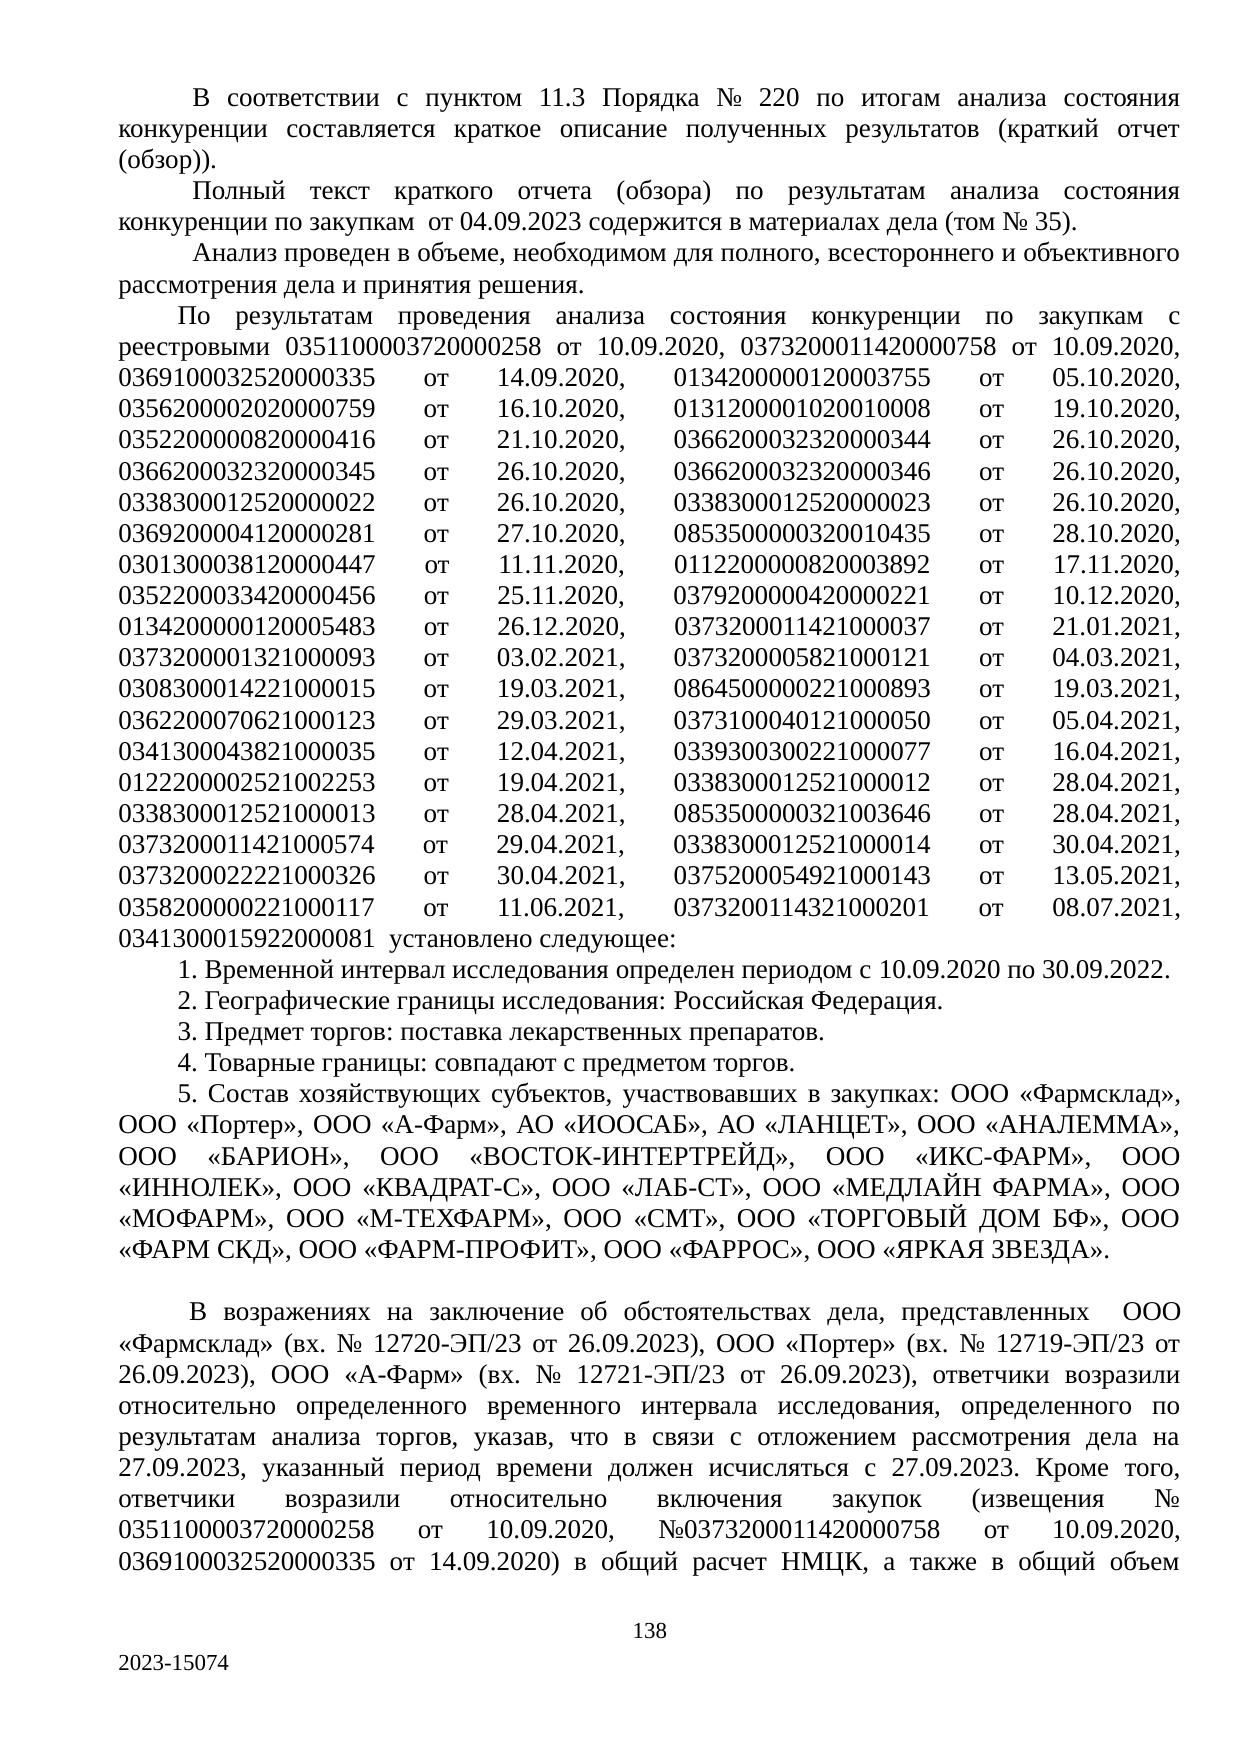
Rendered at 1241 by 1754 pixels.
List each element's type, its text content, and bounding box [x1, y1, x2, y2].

text 1. Временной интервал исследования определен периодом с 10.09.2020 по 30.09.2022. [118, 953, 1181, 984]
text В соответствии с пунктом 11.3 Порядка № 220 по итогам анализа состояния конкуренции составляется краткое описание полученных результатов (краткий отчет (обзор)). [118, 81, 1181, 174]
text 4. Товарные границы: совпадают с предметом торгов. [118, 1046, 1181, 1077]
text Полный текст краткого отчета (обзора) по результатам анализа состояния конкуренции по закупкам от 04.09.2023 содержится в материалах дела (том № 35). [118, 174, 1181, 237]
text 3. Предмет торгов: поставка лекарственных препаратов. [118, 1015, 1181, 1046]
text 5. Состав хозяйствующих субъектов, участвовавших в закупках: ООО «Фармсклад», ООО «Портер», ООО «А-Фарм», АО «ИООСАБ», АО «ЛАНЦЕТ», ООО «АНАЛЕММА», ООО «БАРИОН», ООО «ВОСТОК-ИНТЕРТРЕЙД», ООО «ИКС-ФАРМ», ООО «ИННОЛЕК», ООО «КВАДРАТ-С», ООО «ЛАБ-СТ», ООО «МЕДЛАЙН ФАРМА», ООО «МОФАРМ», ООО «М-ТЕХФАРМ», ООО «СМТ», ООО «ТОРГОВЫЙ ДОМ БФ», ООО «ФАРМ СКД», ООО «ФАРМ-ПРОФИТ», ООО «ФАРРОС», ООО «ЯРКАЯ ЗВЕЗДА». [118, 1077, 1181, 1264]
text 2. Географические границы исследования: Российская Федерация. [118, 984, 1181, 1015]
text Анализ проведен в объеме, необходимом для полного, всестороннего и объективного рассмотрения дела и принятия решения. [118, 237, 1181, 299]
text По результатам проведения анализа состояния конкуренции по закупкам с реестровыми 0351100003720000258 от 10.09.2020, 0373200011420000758 от 10.09.2020, 0369100032520000335 от 14.09.2020, 0134200000120003755 от 05.10.2020, 0356200002020000759 от 16.10.2020, 0131200001020010008 от 19.10.2020, 0352200000820000416 от 21.10.2020, 0366200032320000344 от 26.10.2020, 0366200032320000345 от 26.10.2020, 0366200032320000346 от 26.10.2020, 0338300012520000022 от 26.10.2020, 0338300012520000023 от 26.10.2020, 0369200004120000281 от 27.10.2020, 0853500000320010435 от 28.10.2020, 0301300038120000447 от 11.11.2020, 0112200000820003892 от 17.11.2020, 0352200033420000456 от 25.11.2020, 0379200000420000221 от 10.12.2020, 0134200000120005483 от 26.12.2020, 0373200011421000037 от 21.01.2021, 0373200001321000093 от 03.02.2021, 0373200005821000121 от 04.03.2021, 0308300014221000015 от 19.03.2021, 0864500000221000893 от 19.03.2021, 0362200070621000123 от 29.03.2021, 0373100040121000050 от 05.04.2021, 0341300043821000035 от 12.04.2021, 0339300300221000077 от 16.04.2021, 0122200002521002253 от 19.04.2021, 0338300012521000012 от 28.04.2021, 0338300012521000013 от 28.04.2021, 0853500000321003646 от 28.04.2021, 0373200011421000574 от 29.04.2021, 0338300012521000014 от 30.04.2021, 0373200022221000326 от 30.04.2021, 0375200054921000143 от 13.05.2021, 0358200000221000117 от 11.06.2021, 0373200114321000201 от 08.07.2021, 0341300015922000081 установлено следующее: [118, 299, 1181, 953]
text В возражениях на заключение об обстоятельствах дела, представленных ООО «Фармсклад» (вх. № 12720-ЭП/23 от 26.09.2023), ООО «Портер» (вх. № 12719-ЭП/23 от 26.09.2023), ООО «А-Фарм» (вх. № 12721-ЭП/23 от 26.09.2023), ответчики возразили относительно определенного временного интервала исследования, определенного по результатам анализа торгов, указав, что в связи с отложением рассмотрения дела на 27.09.2023, указанный период времени должен исчисляться с 27.09.2023. Кроме того, ответчики возразили относительно включения закупок (извещения № 0351100003720000258 от 10.09.2020, №0373200011420000758 от 10.09.2020, 0369100032520000335 от 14.09.2020) в общий расчет НМЦК, а также в общий объем [118, 1296, 1181, 1576]
